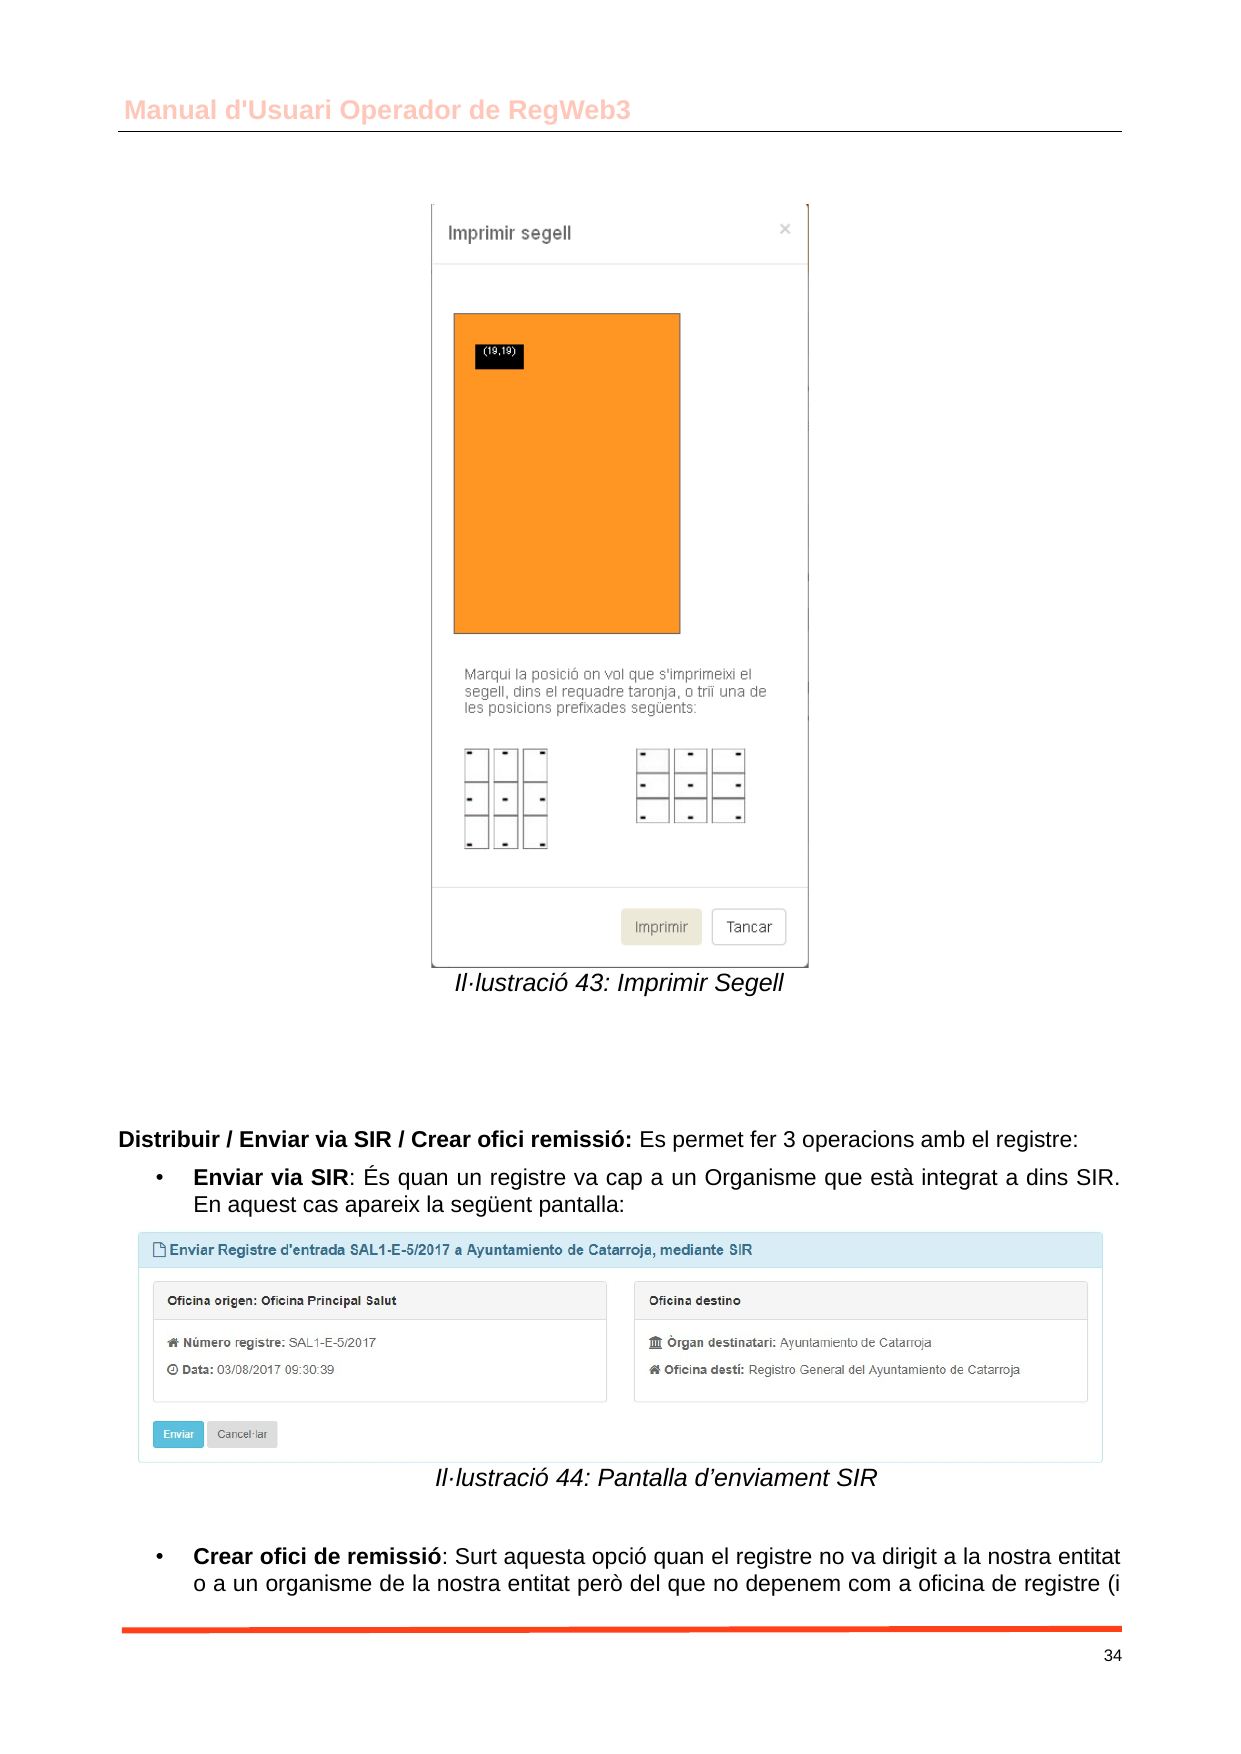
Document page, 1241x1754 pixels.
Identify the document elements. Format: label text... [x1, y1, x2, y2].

list Crear ofici de remissió: Surt aquesta opció quan el registre no va dirigit a la nostra entitat o a un organisme de la nostra entitat però del que no depenem com a oficina de registre (i [156, 1543, 1122, 1596]
text Distribuir / Enviar via SIR / Crear ofici remissió: Es permet fer 3 operacions amb el registre: [118, 1126, 1122, 1152]
picture [431, 204, 809, 968]
picture [136, 1229, 1104, 1463]
list Enviar via SIR: És quan un registre va cap a un Organisme que està integrat a dins SIR. En aquest cas apareix la següent pantalla: [156, 1164, 1122, 1217]
list Il·lustració 44: Pantalla d’enviament SIR [156, 1463, 1122, 1492]
text Il·lustració 43: Imprimir Segell [387, 968, 853, 996]
